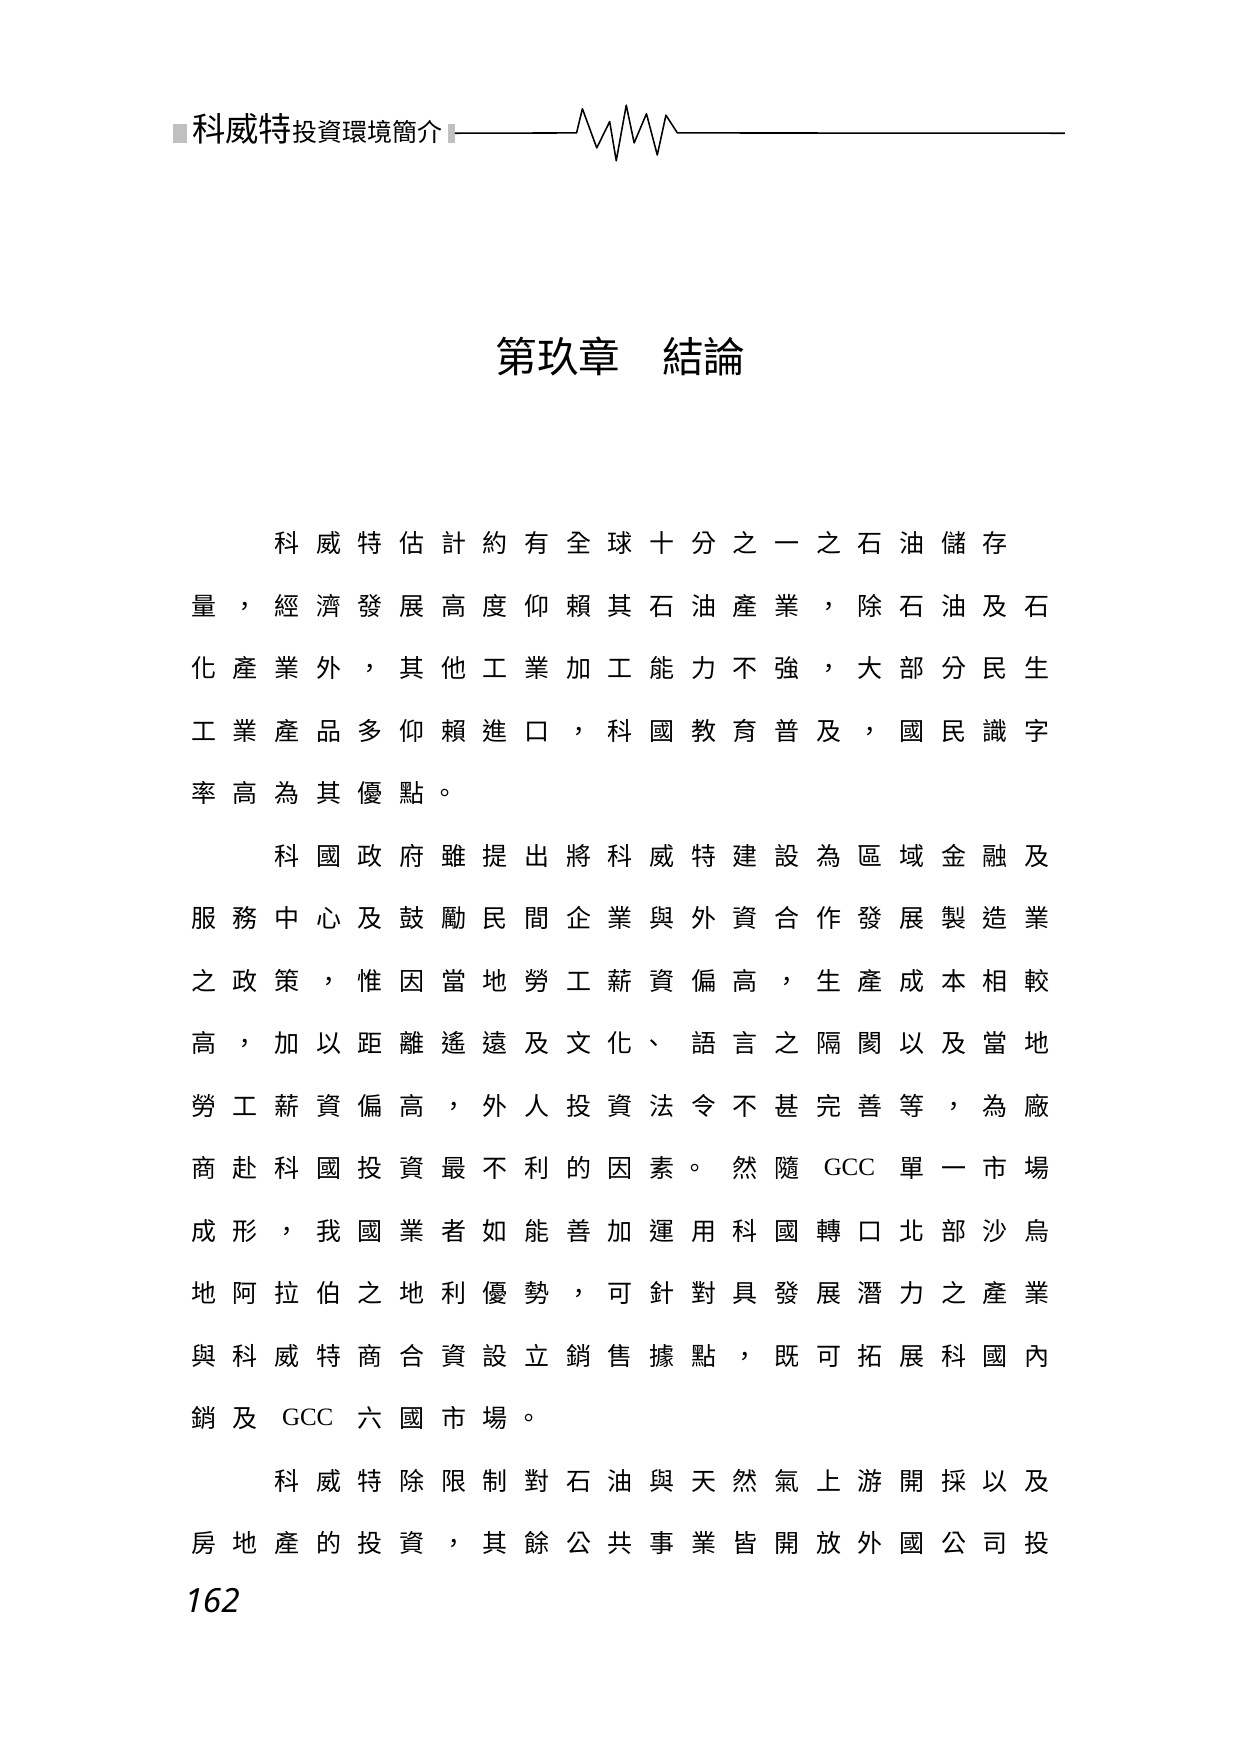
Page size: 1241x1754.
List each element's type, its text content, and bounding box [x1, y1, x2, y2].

text 科威特除限制對石油與天然氣上游開採以及房地產的投資，其餘公共事業皆開放外國公司投 [183, 1438, 1058, 1563]
text 第玖章 結論 [183, 313, 1058, 375]
text 科國政府雖提出將科威特建設為區域金融及服務中心及鼓勵民間企業與外資合作發展製造業之政策，惟因當地勞工薪資偏高，生產成本相較高，加以距離遙遠及文化、語言之隔閡以及當地勞工薪資偏高，外人投資法令不甚完善等，為廠商赴科國投資最不利的因素。然隨GCC單一市場成形，我國業者如能善加運用科國轉口北部沙烏地阿拉伯之地利優勢，可針對具發展潛力之產業與科威特商合資設立銷售據點，既可拓展科國內銷及GCC六國市場。 [183, 813, 1058, 1438]
text 科威特估計約有全球十分之一之石油儲存量，經濟發展高度仰賴其石油產業，除石油及石化產業外，其他工業加工能力不強，大部分民生工業產品多仰賴進口，科國教育普及，國民識字率高為其優點。 [183, 500, 1058, 813]
